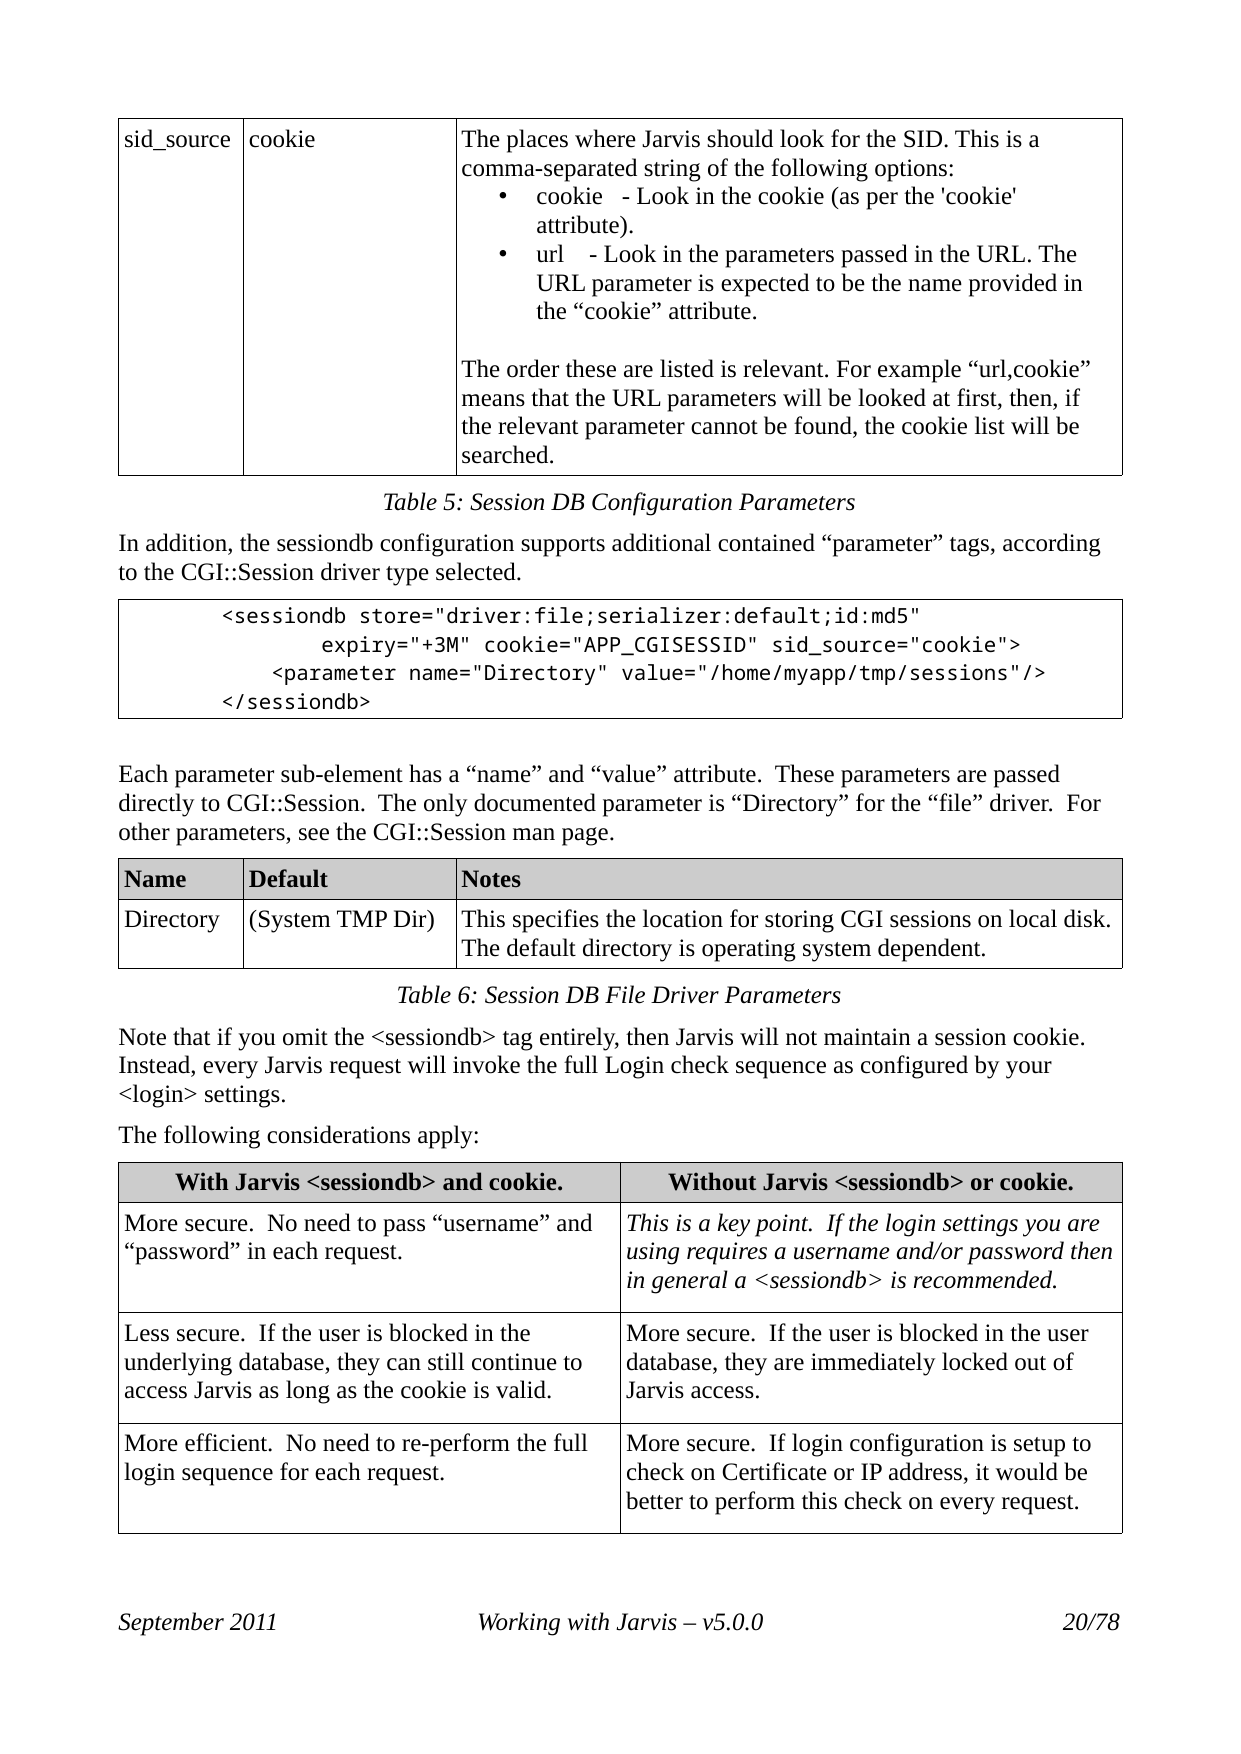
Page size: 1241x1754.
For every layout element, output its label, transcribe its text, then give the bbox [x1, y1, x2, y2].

table_header Notes [457, 859, 1122, 899]
table_cell The places where Jarvis should look for the SID. This is a comma-separated string of the following options: cookie - Look in the cookie (as per the 'cookie' attribute). url - Look in the parameters passed in the URL. The URL parameter is expected to be the name provided in the “cookie” attribute. The order these are listed is relevant. For example “url,cookie” means that the URL parameters will be looked at first, then, if the relevant parameter cannot be found, the cookie list will be searched. [457, 119, 1122, 475]
table_cell More secure. If the user is blocked in the user database, they are immediately locked out of Jarvis access. [621, 1313, 1122, 1422]
table_cell cookie [244, 119, 456, 475]
table_header With Jarvis <sessiondb> and cookie. [119, 1163, 620, 1202]
text In addition, the sessiondb configuration supports additional contained “parameter” tags, according to the CGI::Session driver type selected. [118, 528, 1122, 586]
table_cell More secure. No need to pass “username” and “password” in each request. [119, 1203, 620, 1312]
table_cell This specifies the location for storing CGI sessions on local disk. The default directory is operating system dependent. [457, 900, 1122, 968]
table_cell Less secure. If the user is blocked in the underlying database, they can still continue to access Jarvis as long as the cookie is valid. [119, 1313, 620, 1422]
text Note that if you omit the <sessiondb> tag entirely, then Jarvis will not maintain a session cookie. Instead, every Jarvis request will invoke the full Login check sequence as configured by your <login> settings. [118, 1022, 1122, 1108]
text <parameter name="Directory" value="/home/myapp/tmp/sessions"/> [119, 655, 1122, 684]
table_cell (System TMP Dir) [244, 900, 456, 968]
table_cell More secure. If login configuration is setup to check on Certificate or IP address, it would be better to perform this check on every request. [621, 1424, 1122, 1533]
table_cell sid_source [119, 119, 243, 475]
text </sessiondb> [119, 684, 1122, 718]
text Table 5: Session DB Configuration Parameters [118, 487, 1122, 516]
table_cell More efficient. No need to re-perform the full login sequence for each request. [119, 1424, 620, 1533]
table_cell This is a key point. If the login settings you are using requires a username and/or password then in general a <sessiondb> is recommended. [621, 1203, 1122, 1312]
text <sessiondb store="driver:file;serializer:default;id:md5" [119, 600, 1122, 627]
table_header Default [244, 859, 456, 899]
text expiry="+3M" cookie="APP_CGISESSID" sid_source="cookie"> [119, 627, 1122, 655]
table_header Name [119, 859, 243, 899]
text Each parameter sub-element has a “name” and “value” attribute. These parameters are passed directly to CGI::Session. The only documented parameter is “Directory” for the “file” driver. For other parameters, see the CGI::Session man page. [118, 759, 1122, 846]
table_cell Directory [119, 900, 243, 968]
text The following considerations apply: [118, 1120, 1122, 1149]
text Table 6: Session DB File Driver Parameters [118, 980, 1122, 1009]
table_header Without Jarvis <sessiondb> or cookie. [621, 1163, 1122, 1202]
